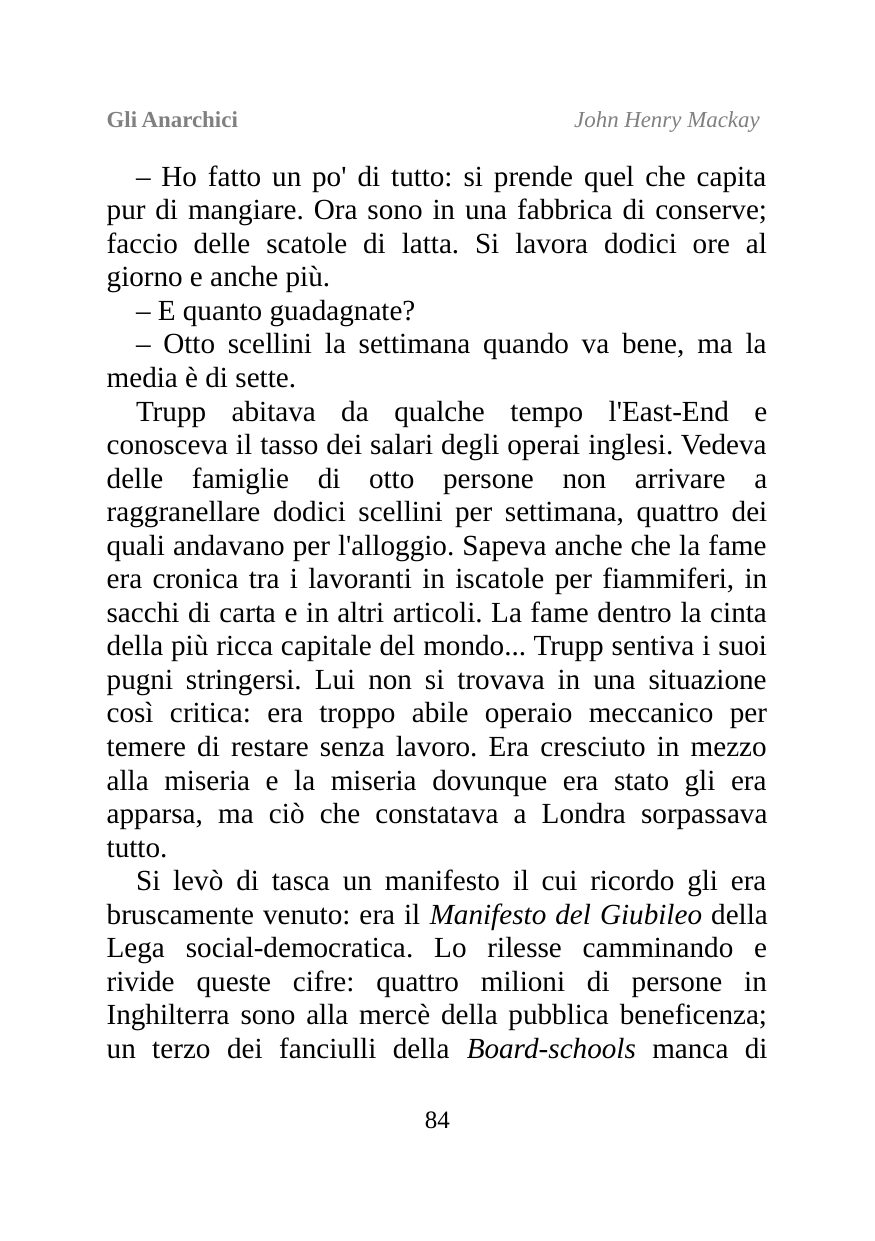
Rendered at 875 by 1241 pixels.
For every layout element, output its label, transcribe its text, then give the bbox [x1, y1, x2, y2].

text Trupp abitava da qualche tempo l'East-End e conosceva il tasso dei salari degli operai inglesi. Vedeva delle famiglie di otto persone non arrivare a raggranellare dodici scellini per settimana, quattro dei quali andavano per l'alloggio. Sapeva anche che la fame era cronica tra i lavoranti in iscatole per fiammiferi, in sacchi di carta e in altri articoli. La fame dentro la cinta della più ricca capitale del mondo... Trupp sentiva i suoi pugni stringersi. Lui non si trovava in una situazione così critica: era troppo abile operaio meccanico per temere di restare senza lavoro. Era cresciuto in mezzo alla miseria e la miseria dovunque era stato gli era apparsa, ma ciò che constatava a Londra sorpassava tutto. [106, 394, 768, 863]
text – E quanto guadagnate? [106, 293, 768, 327]
text – Otto scellini la settimana quando va bene, ma la media è di sette. [106, 327, 768, 394]
text – Ho fatto un po' di tutto: si prende quel che capita pur di mangiare. Ora sono in una fabbrica di conserve; faccio delle scatole di latta. Si lavora dodici ore al giorno e anche più. [106, 159, 768, 293]
text Si levò di tasca un manifesto il cui ricordo gli era bruscamente venuto: era il Manifesto del Giubileo della Lega social-democratica. Lo rilesse camminando e rivide queste cifre: quattro milioni di persone in Inghilterra sono alla mercè della pubblica beneficenza; un terzo dei fanciulli della Board-schools manca di [106, 863, 768, 1064]
